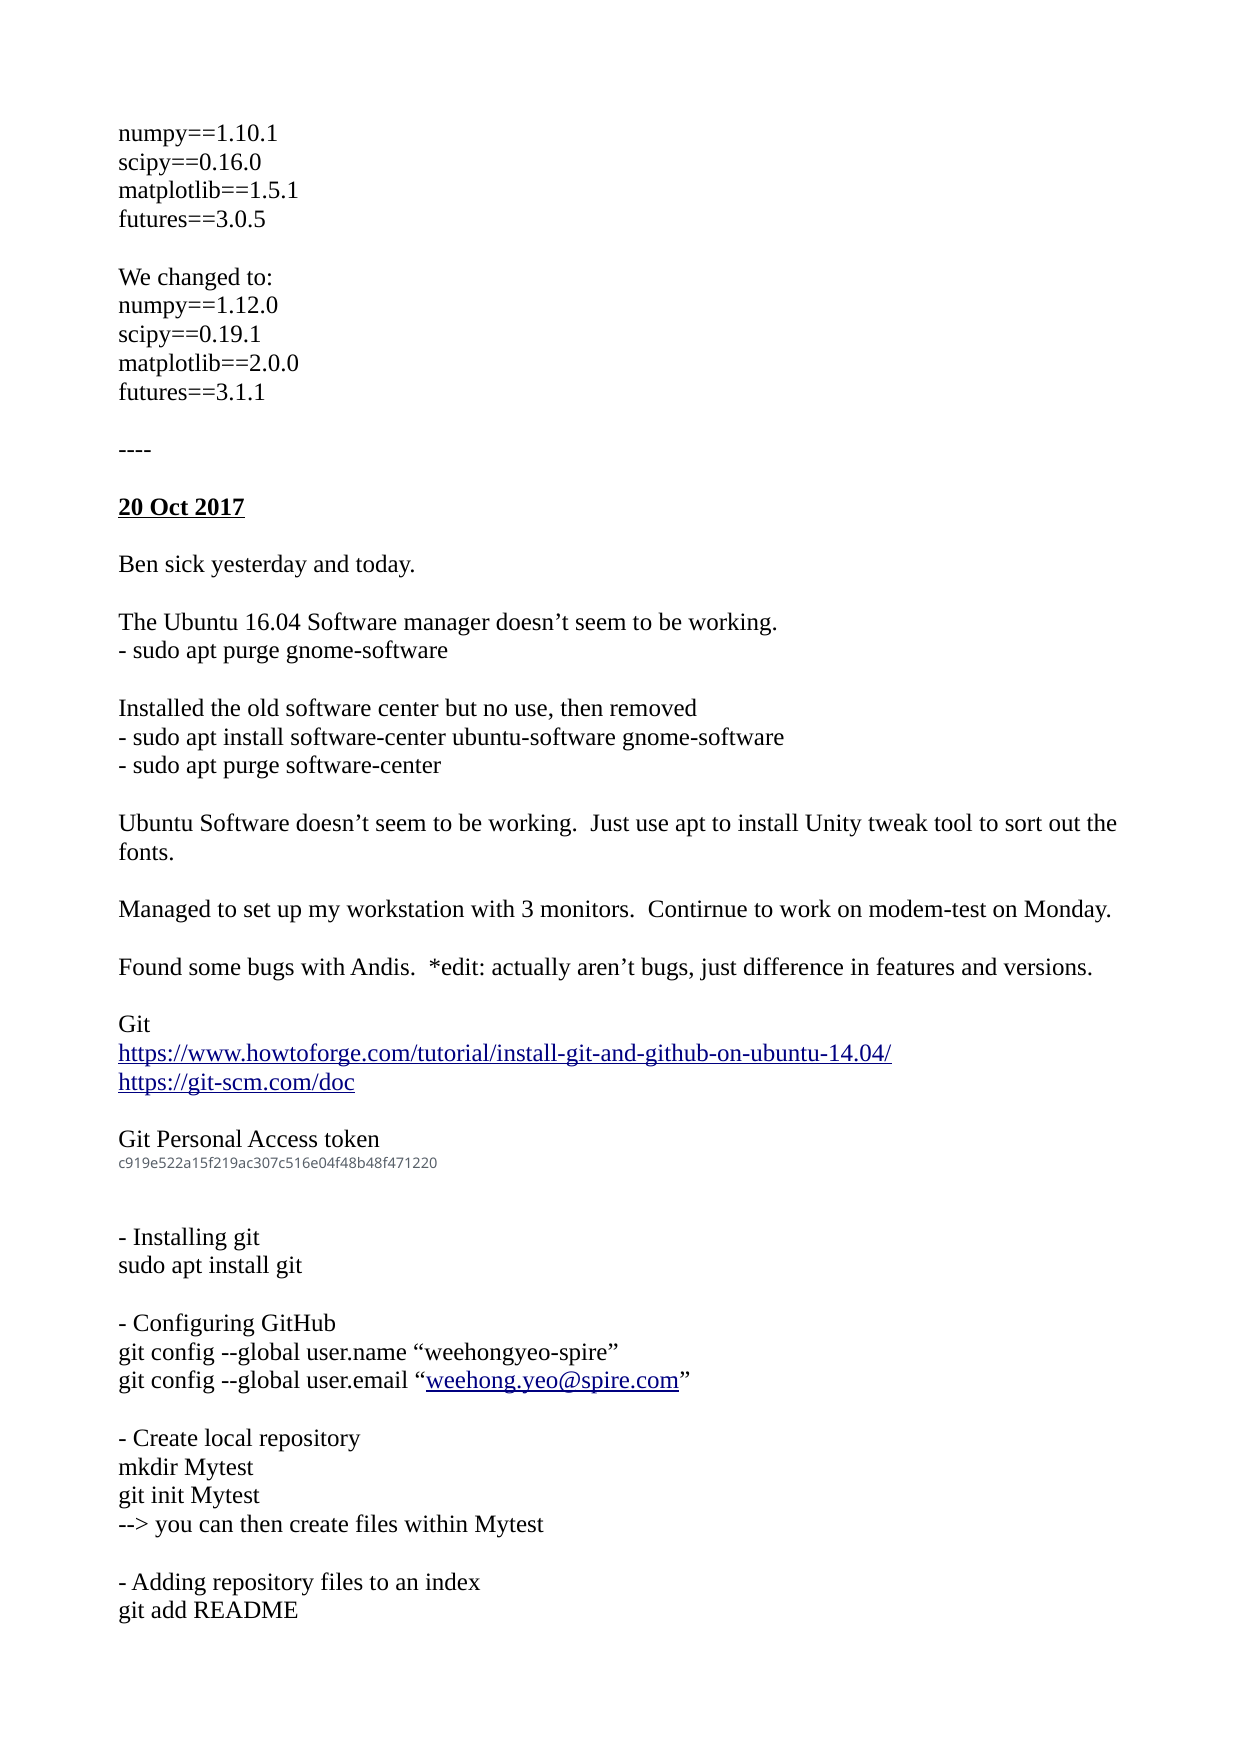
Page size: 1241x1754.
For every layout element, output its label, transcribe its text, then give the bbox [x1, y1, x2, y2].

text - Configuring GitHub [118, 1308, 1122, 1337]
text matplotlib==1.5.1 [118, 176, 1122, 204]
text 20 Oct 2017 [118, 492, 1122, 521]
text The Ubuntu 16.04 Software manager doesn’t seem to be working. [118, 607, 1122, 636]
text git init Mytest [118, 1480, 1122, 1509]
text - sudo apt purge software-center [118, 751, 1122, 779]
text git config --global user.email “weehong.yeo@spire.com” [118, 1365, 1122, 1394]
text git add README [118, 1595, 1122, 1624]
text futures==3.1.1 [118, 377, 1122, 406]
text Git [118, 1009, 1122, 1038]
text ---- [118, 434, 1122, 463]
text Git Personal Access token [118, 1124, 1122, 1153]
text --> you can then create files within Mytest [118, 1509, 1122, 1538]
text Ben sick yesterday and today. [118, 549, 1122, 578]
text Managed to set up my workstation with 3 monitors. Contirnue to work on modem-test on Monday. [118, 894, 1122, 923]
text numpy==1.12.0 [118, 291, 1122, 319]
text - Create local repository [118, 1423, 1122, 1452]
text - Adding repository files to an index [118, 1567, 1122, 1595]
text git config --global user.name “weehongyeo-spire” [118, 1337, 1122, 1365]
text scipy==0.16.0 [118, 147, 1122, 176]
text https://git-scm.com/doc [118, 1067, 1122, 1096]
text c919e522a15f219ac307c516e04f48b48f471220 [118, 1153, 1122, 1173]
text sudo apt install git [118, 1250, 1122, 1279]
text mkdir Mytest [118, 1452, 1122, 1480]
text We changed to: [118, 262, 1122, 291]
text matplotlib==2.0.0 [118, 348, 1122, 377]
text Ubuntu Software doesn’t seem to be working. Just use apt to install Unity tweak tool to sort out the fonts. [118, 808, 1122, 866]
text Found some bugs with Andis. *edit: actually aren’t bugs, just difference in features and versions. [118, 952, 1122, 981]
text https://www.howtoforge.com/tutorial/install-git-and-github-on-ubuntu-14.04/ [118, 1038, 1122, 1067]
text - sudo apt install software-center ubuntu-software gnome-software [118, 722, 1122, 751]
text numpy==1.10.1 [118, 118, 1122, 147]
text scipy==0.19.1 [118, 319, 1122, 348]
text Installed the old software center but no use, then removed [118, 693, 1122, 722]
text - Installing git [118, 1222, 1122, 1250]
text futures==3.0.5 [118, 204, 1122, 233]
text - sudo apt purge gnome-software [118, 636, 1122, 664]
